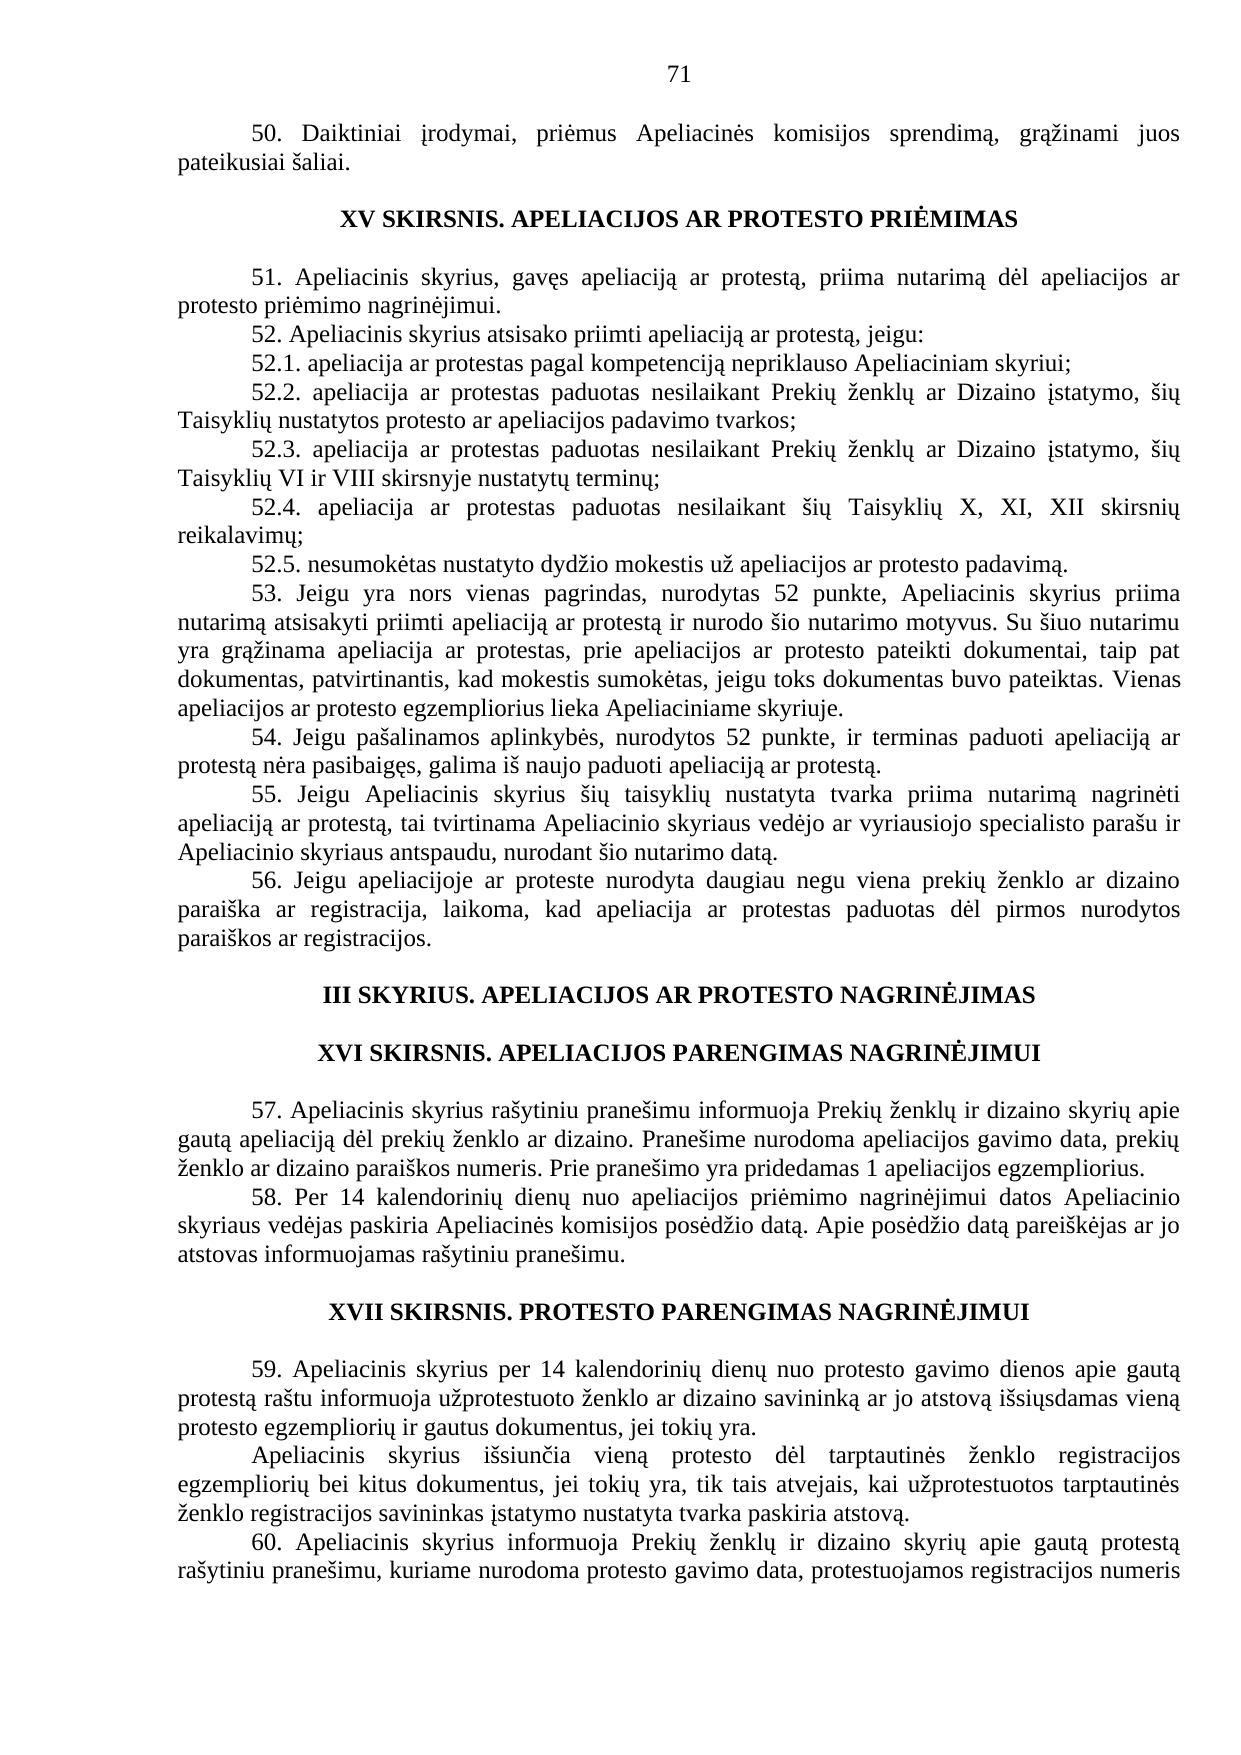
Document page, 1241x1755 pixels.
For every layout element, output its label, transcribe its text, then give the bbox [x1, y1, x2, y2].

text 57. Apeliacinis skyrius rašytiniu pranešimu informuoja Prekių ženklų ir dizaino skyrių apie gautą apeliaciją dėl prekių ženklo ar dizaino. Pranešime nurodoma apeliacijos gavimo data, prekių ženklo ar dizaino paraiškos numeris. Prie pranešimo yra pridedamas 1 apeliacijos egzempliorius. [177, 1096, 1181, 1182]
text 52.4. apeliacija ar protestas paduotas nesilaikant šių Taisyklių X, XI, XII skirsnių reikalavimų; [177, 492, 1181, 549]
text 53. Jeigu yra nors vienas pagrindas, nurodytas 52 punkte, Apeliacinis skyrius priima nutarimą atsisakyti priimti apeliaciją ar protestą ir nurodo šio nutarimo motyvus. Su šiuo nutarimu yra grąžinama apeliacija ar protestas, prie apeliacijos ar protesto pateikti dokumentai, taip pat dokumentas, patvirtinantis, kad mokestis sumokėtas, jeigu toks dokumentas buvo pateiktas. Vienas apeliacijos ar protesto egzempliorius lieka Apeliaciniame skyriuje. [177, 578, 1181, 722]
text 60. Apeliacinis skyrius informuoja Prekių ženklų ir dizaino skyrių apie gautą protestą rašytiniu pranešimu, kuriame nurodoma protesto gavimo data, protestuojamos registracijos numeris [177, 1527, 1181, 1584]
text 52. Apeliacinis skyrius atsisako priimti apeliaciją ar protestą, jeigu: [177, 319, 1181, 348]
text 59. Apeliacinis skyrius per 14 kalendorinių dienų nuo protesto gavimo dienos apie gautą protestą raštu informuoja užprotestuoto ženklo ar dizaino savininką ar jo atstovą išsiųsdamas vieną protesto egzempliorių ir gautus dokumentus, jei tokių yra. [177, 1354, 1181, 1441]
text XVI SKIRSNIS. APELIACIJOS PARENGIMAS NAGRINĖJIMUI [177, 1038, 1181, 1067]
text 52.3. apeliacija ar protestas paduotas nesilaikant Prekių ženklų ar Dizaino įstatymo, šių Taisyklių VI ir VIII skirsnyje nustatytų terminų; [177, 434, 1181, 492]
text 50. Daiktiniai įrodymai, priėmus Apeliacinės komisijos sprendimą, grąžinami juos pateikusiai šaliai. [177, 118, 1181, 176]
text Apeliacinis skyrius išsiunčia vieną protesto dėl tarptautinės ženklo registracijos egzempliorių bei kitus dokumentus, jei tokių yra, tik tais atvejais, kai užprotestuotos tarptautinės ženklo registracijos savininkas įstatymo nustatyta tvarka paskiria atstovą. [177, 1441, 1181, 1527]
text 52.1. apeliacija ar protestas pagal kompetenciją nepriklauso Apeliaciniam skyriui; [177, 348, 1181, 377]
text III SKYRIUS. APELIACIJOS AR PROTESTO NAGRINĖJIMAS [177, 981, 1181, 1009]
text XVII SKIRSNIS. PROTESTO PARENGIMAS NAGRINĖJIMUI [177, 1297, 1181, 1326]
text 58. Per 14 kalendorinių dienų nuo apeliacijos priėmimo nagrinėjimui datos Apeliacinio skyriaus vedėjas paskiria Apeliacinės komisijos posėdžio datą. Apie posėdžio datą pareiškėjas ar jo atstovas informuojamas rašytiniu pranešimu. [177, 1182, 1181, 1268]
text 55. Jeigu Apeliacinis skyrius šių taisyklių nustatyta tvarka priima nutarimą nagrinėti apeliaciją ar protestą, tai tvirtinama Apeliacinio skyriaus vedėjo ar vyriausiojo specialisto parašu ir Apeliacinio skyriaus antspaudu, nurodant šio nutarimo datą. [177, 779, 1181, 866]
text 51. Apeliacinis skyrius, gavęs apeliaciją ar protestą, priima nutarimą dėl apeliacijos ar protesto priėmimo nagrinėjimui. [177, 262, 1181, 319]
text 52.2. apeliacija ar protestas paduotas nesilaikant Prekių ženklų ar Dizaino įstatymo, šių Taisyklių nustatytos protesto ar apeliacijos padavimo tvarkos; [177, 377, 1181, 434]
text 56. Jeigu apeliacijoje ar proteste nurodyta daugiau negu viena prekių ženklo ar dizaino paraiška ar registracija, laikoma, kad apeliacija ar protestas paduotas dėl pirmos nurodytos paraiškos ar registracijos. [177, 866, 1181, 952]
text 54. Jeigu pašalinamos aplinkybės, nurodytos 52 punkte, ir terminas paduoti apeliaciją ar protestą nėra pasibaigęs, galima iš naujo paduoti apeliaciją ar protestą. [177, 722, 1181, 779]
text XV SKIRSNIS. APELIACIJOS AR PROTESTO PRIĖMIMAS [177, 204, 1181, 233]
text 52.5. nesumokėtas nustatyto dydžio mokestis už apeliacijos ar protesto padavimą. [177, 549, 1181, 578]
